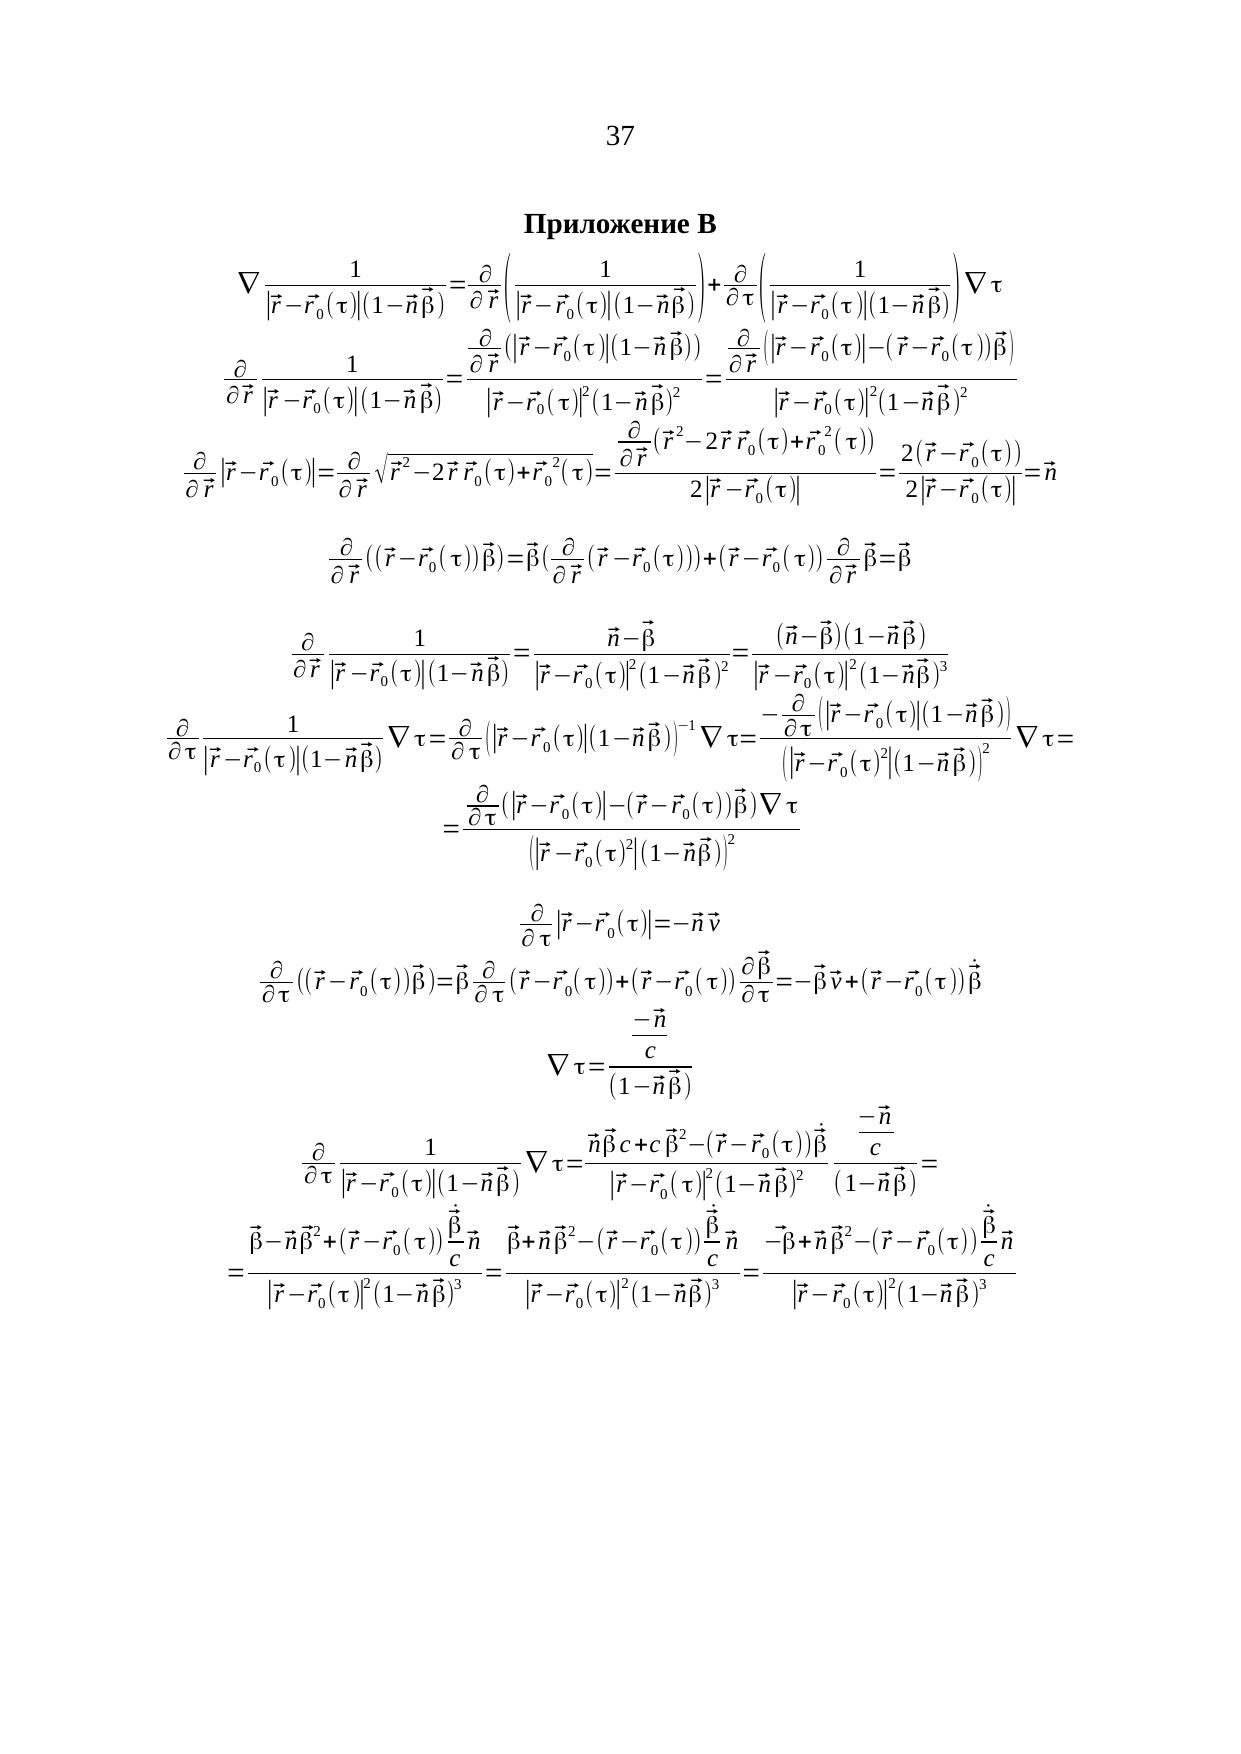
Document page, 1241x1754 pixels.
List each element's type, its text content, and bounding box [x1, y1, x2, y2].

subtitle Приложение В [118, 206, 1122, 240]
